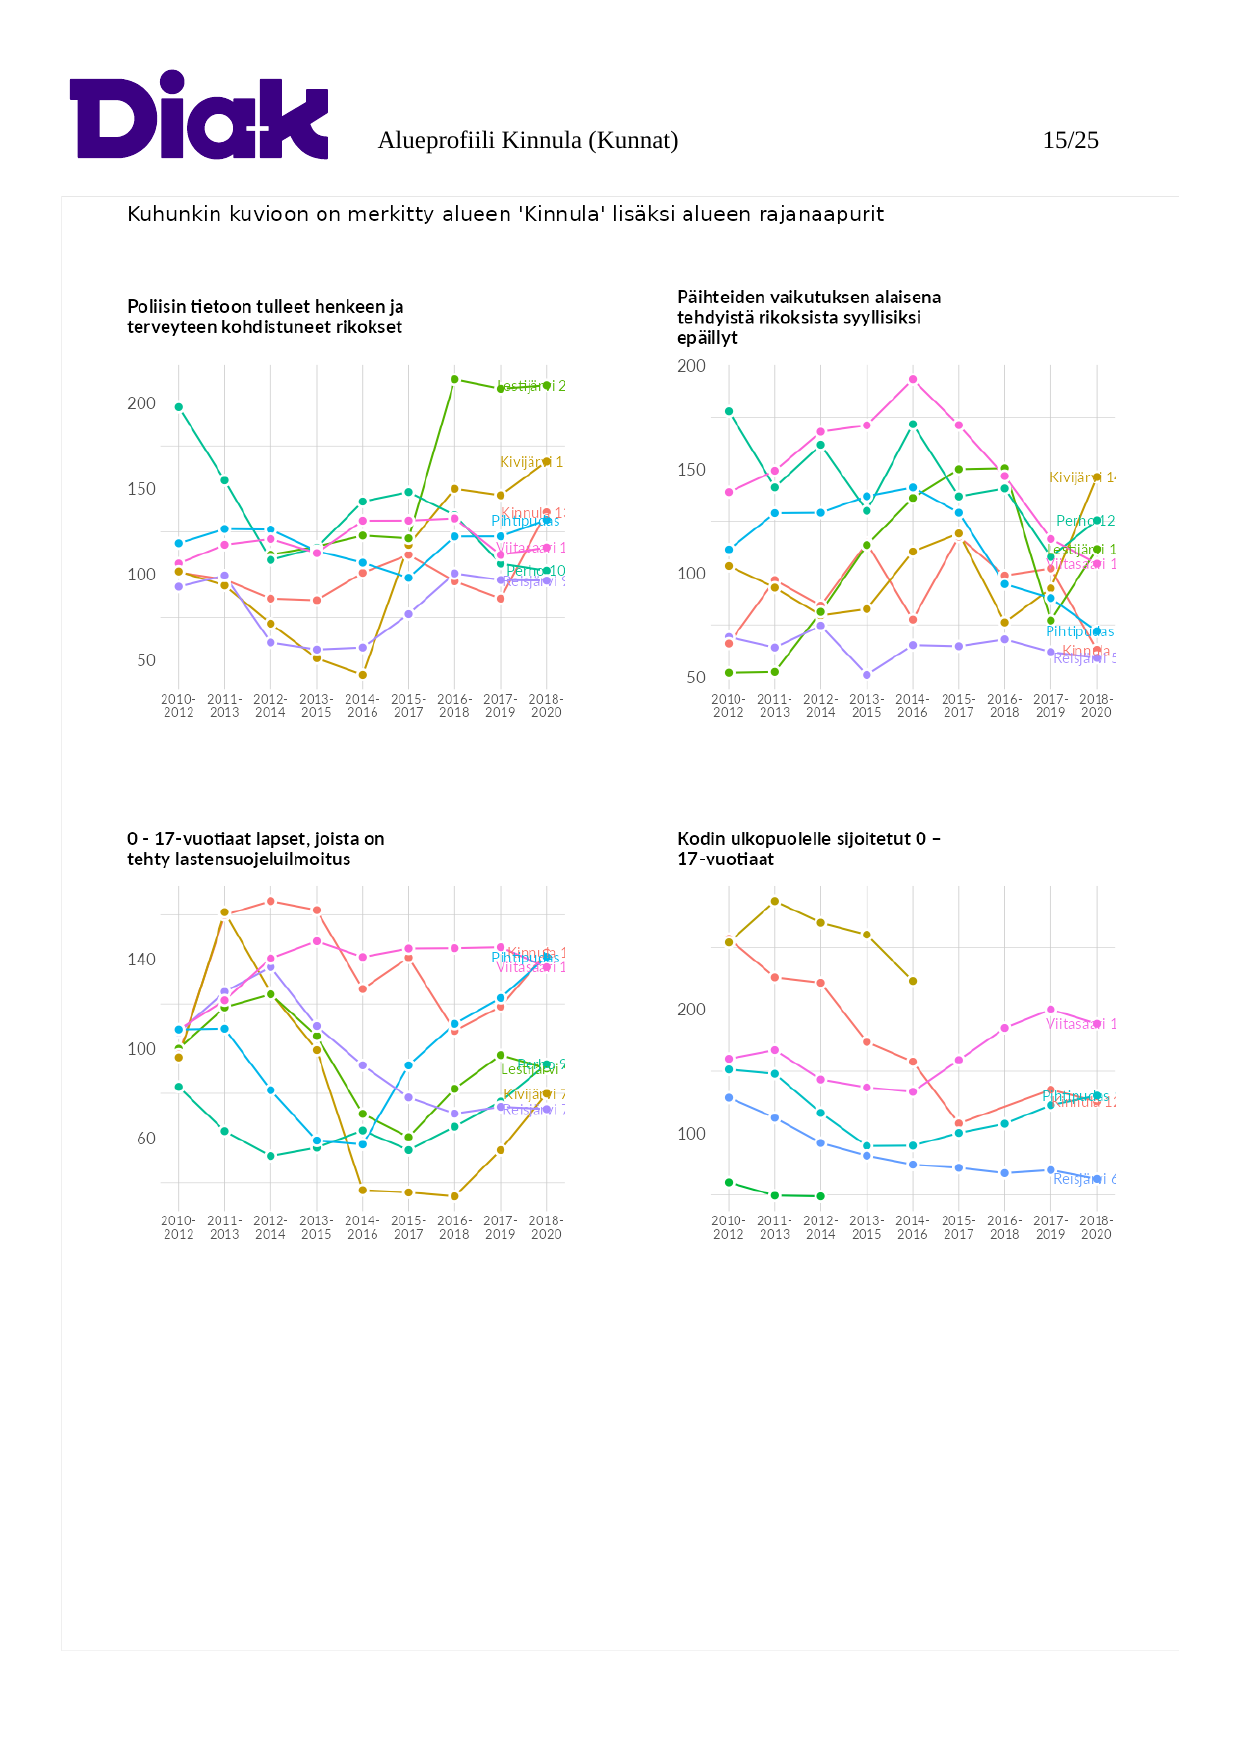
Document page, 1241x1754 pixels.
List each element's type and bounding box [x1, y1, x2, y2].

picture [61, 196, 1179, 1651]
